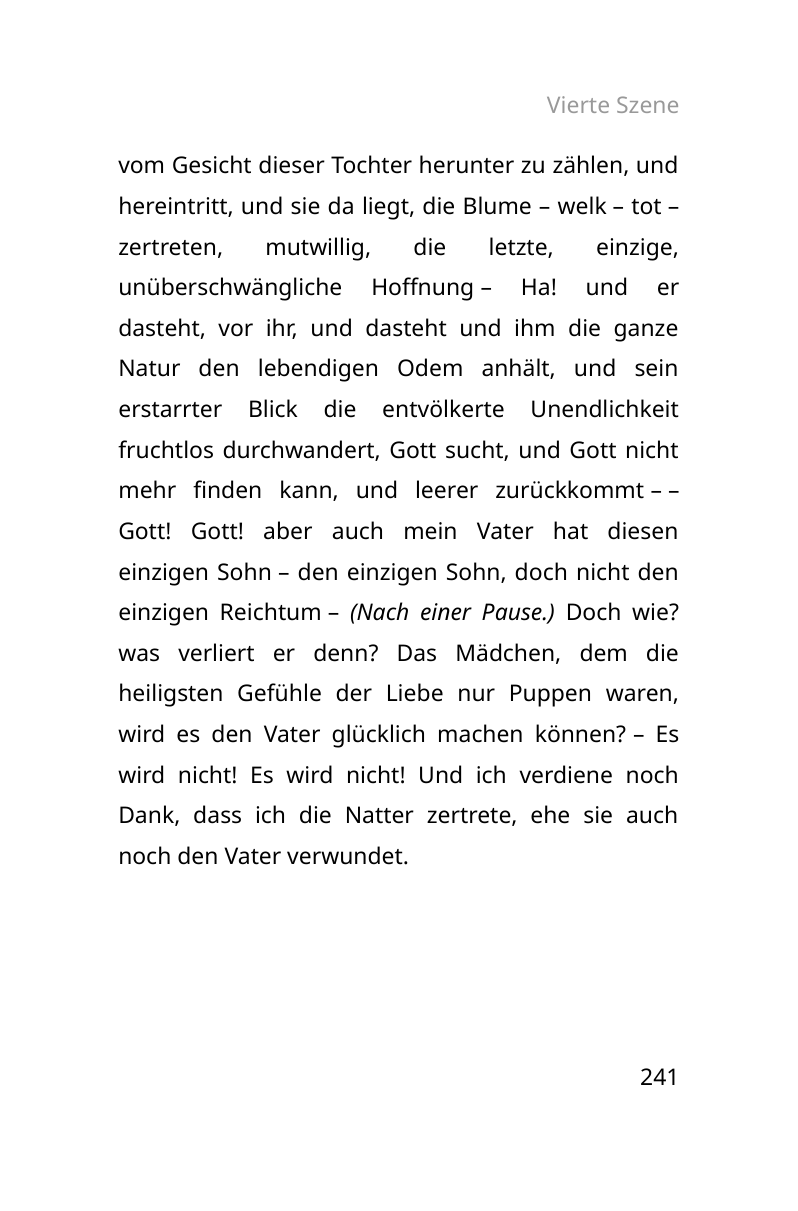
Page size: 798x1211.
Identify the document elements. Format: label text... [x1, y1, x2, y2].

text vom Gesicht dieser Tochter herunter zu zählen, und hereintritt, und sie da liegt, die Blume – welk – tot – zertreten, mutwillig, die letzte, einzige, unüberschwängliche Hoffnung – Ha! und er dasteht, vor ihr, und dasteht und ihm die ganze Natur den lebendigen Odem anhält, und sein erstarrter Blick die entvölkerte Unendlichkeit fruchtlos durchwandert, Gott sucht, und Gott nicht mehr finden kann, und leerer zurückkommt – – Gott! Gott! aber auch mein Vater hat diesen einzigen Sohn – den einzigen Sohn, doch nicht den einzigen Reichtum – (Nach einer Pause.) Doch wie? was verliert er denn? Das Mädchen, dem die heiligsten Gefühle der Liebe nur Puppen waren, wird es den Vater glücklich machen können? – Es wird nicht! Es wird nicht! Und ich verdiene noch Dank, dass ich die Natter zertrete, ehe sie auch noch den Vater verwundet. [118, 149, 679, 871]
